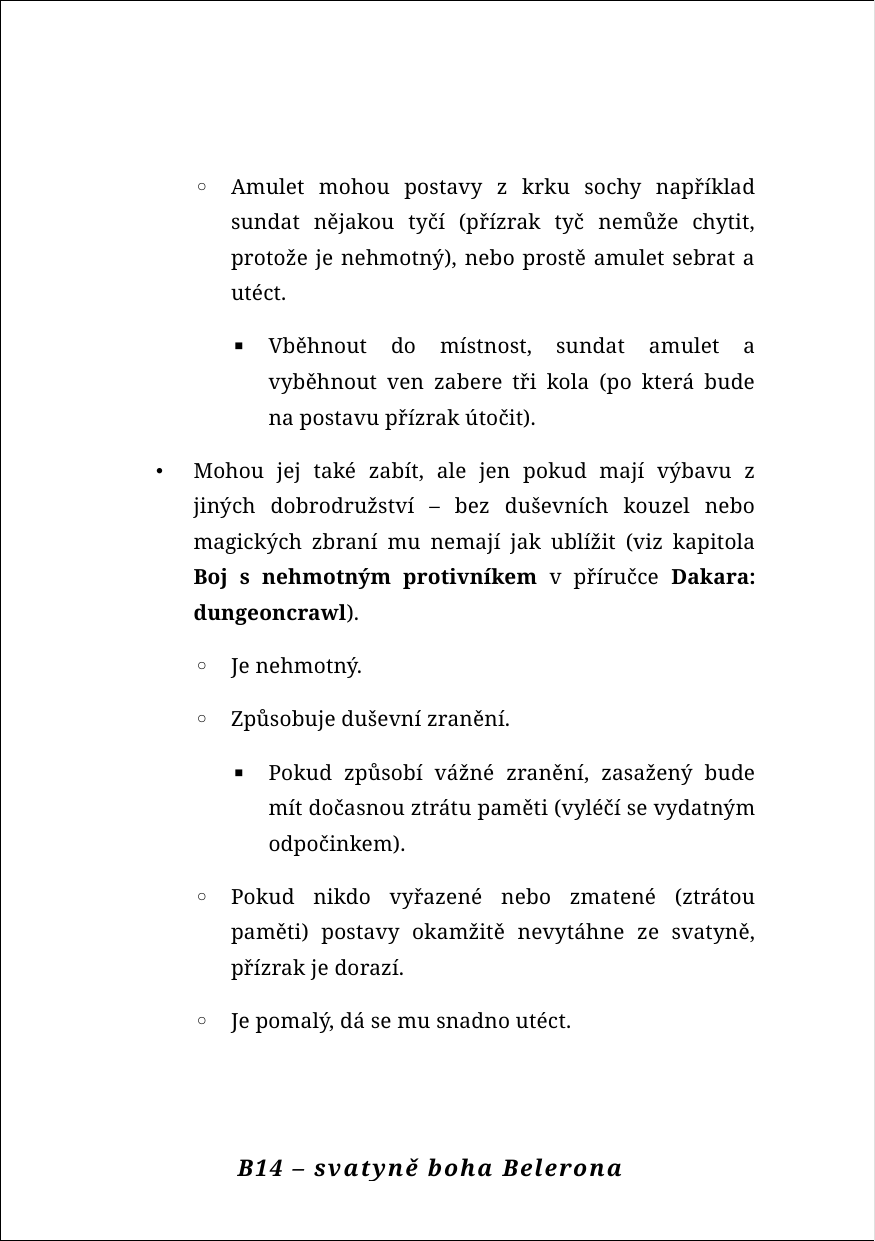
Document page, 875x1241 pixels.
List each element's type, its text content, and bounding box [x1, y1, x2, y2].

list Vběhnout do místnost, sundat amulet a vyběhnout ven zabere tři kola (po která bude na postavu přízrak útočit). [231, 332, 756, 431]
list Je pomalý, dá se mu snadno utéct. [193, 1006, 756, 1034]
list Je nehmotný. [193, 651, 756, 679]
list Pokud způsobí vážné zranění, zasažený bude mít dočasnou ztrátu paměti (vyléčí se vydatným odpočinkem). [231, 758, 756, 857]
list Amulet mohou postavy z krku sochy například sundat nějakou tyčí (přízrak tyč nemůže chytit, protože je nehmotný), nebo prostě amulet sebrat a utéct. [193, 172, 756, 307]
list Mohou jej také zabít, ale jen pokud mají výbavu z jiných dobrodružství – bez duševních kouzel nebo magických zbraní mu nemají jak ublížit (viz kapitola Boj s nehmotným protivníkem v příručce Dakara: dungeoncrawl). [156, 456, 756, 626]
list Pokud nikdo vyřazené nebo zmatené (ztrátou paměti) postavy okamžitě nevytáhne ze svatyně, přízrak je dorazí. [193, 882, 756, 981]
list Způsobuje duševní zranění. [193, 704, 756, 733]
